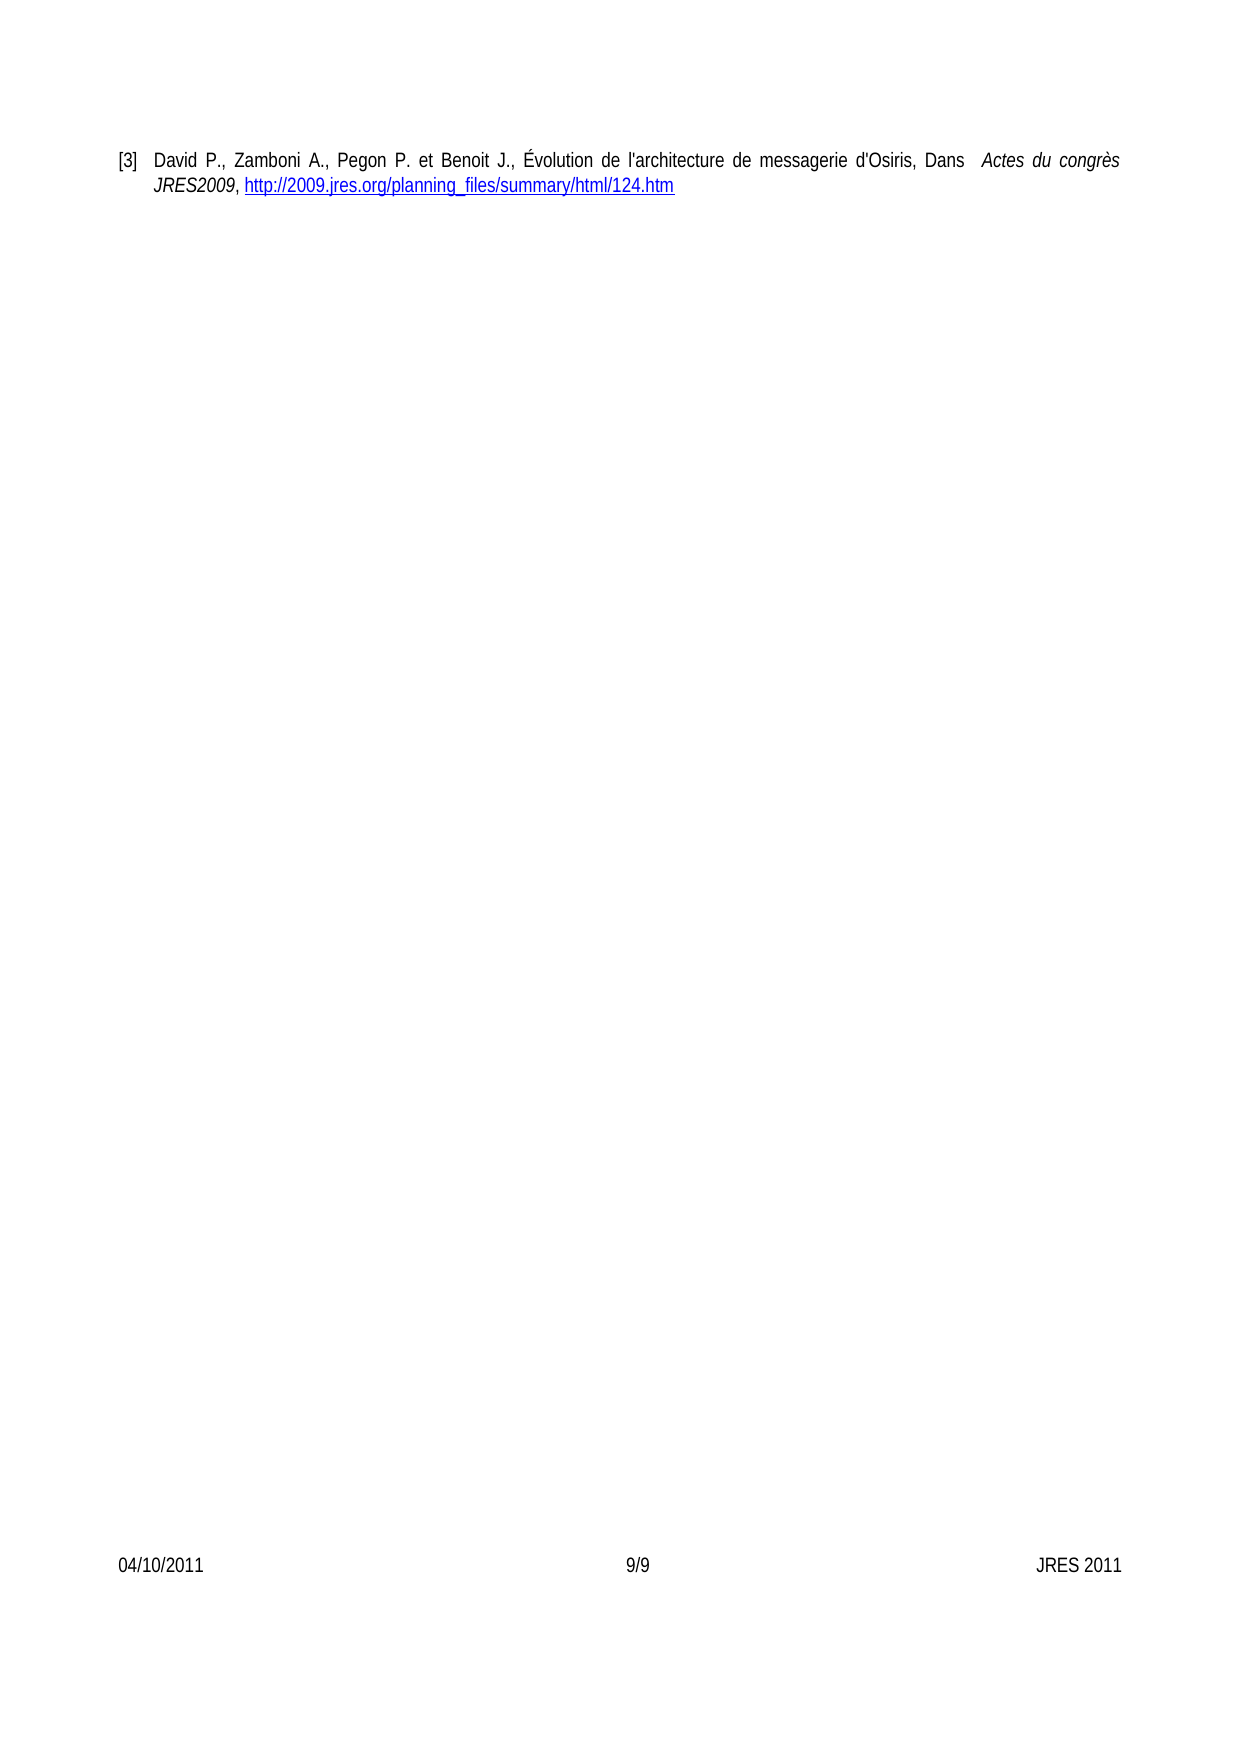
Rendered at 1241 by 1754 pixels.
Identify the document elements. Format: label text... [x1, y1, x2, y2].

list David P., Zamboni A., Pegon P. et Benoit J., Évolution de l'architecture de messagerie d'Osiris, Dans Actes du congrès JRES2009, http://2009.jres.org/planning_files/summary/html/124.htm [118, 148, 1122, 197]
